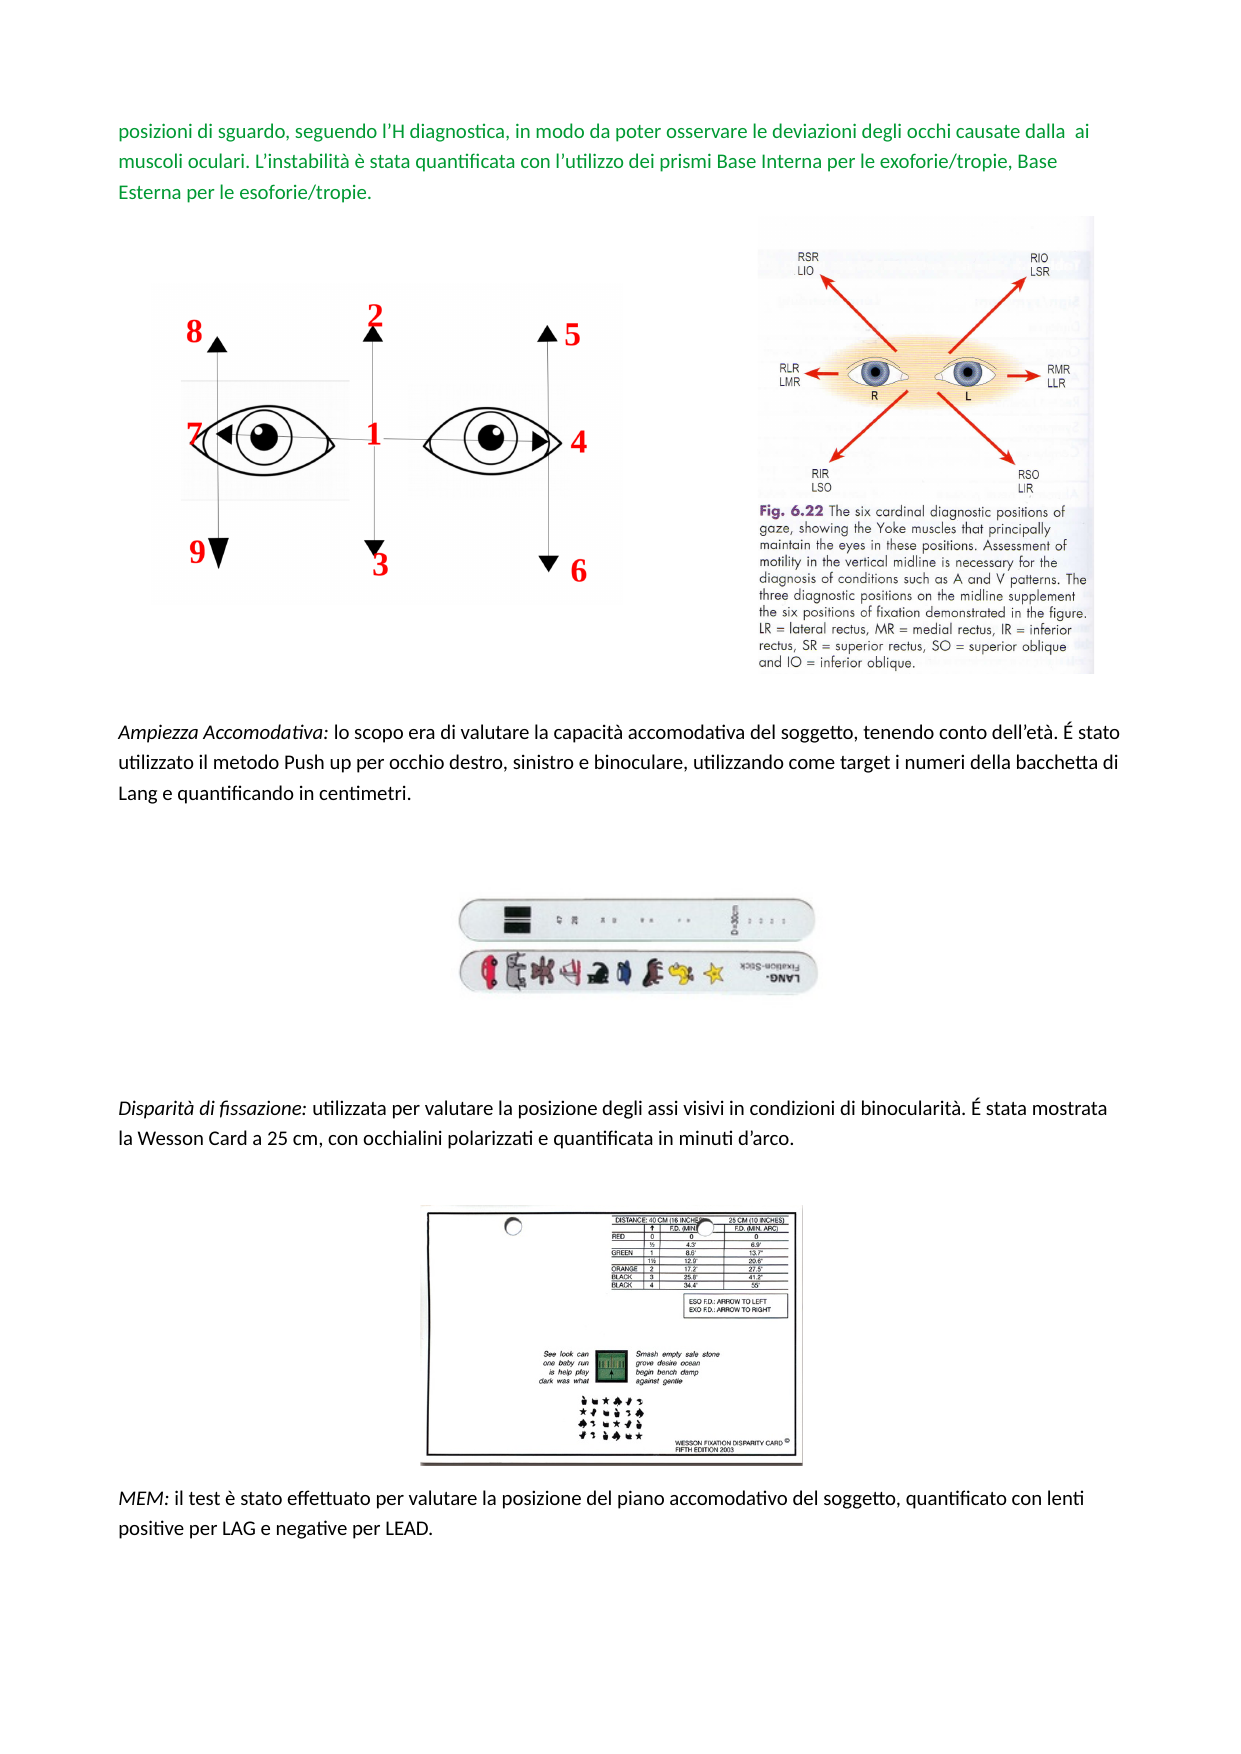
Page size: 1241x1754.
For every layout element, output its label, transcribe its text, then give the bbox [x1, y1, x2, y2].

picture [150, 283, 624, 605]
text Disparità di fissazione: utilizzata per valutare la posizione degli assi visivi in condizioni di binocularità. É stata mostrata la Wesson Card a 25 cm, con occhialini polarizzati e quantificata in minuti d’arco. [118, 1095, 1122, 1151]
picture [420, 1205, 803, 1466]
picture [450, 857, 828, 1046]
text posizioni di sguardo, seguendo l’H diagnostica, in modo da poter osservare le deviazioni degli occhi causate dalla ai muscoli oculari. L’instabilità è stata quantificata con l’utilizzo dei prismi Base Interna per le exoforie/tropie, Base Esterna per le esoforie/tropie. [118, 118, 1122, 204]
picture [757, 216, 1095, 674]
text Ampiezza Accomodativa: lo scopo era di valutare la capacità accomodativa del soggetto, tenendo conto dell’età. É stato utilizzato il metodo Push up per occhio destro, sinistro e binoculare, utilizzando come target i numeri della bacchetta di Lang e quantificando in centimetri. [118, 719, 1122, 805]
text MEM: il test è stato effettuato per valutare la posizione del piano accomodativo del soggetto, quantificato con lenti positive per LAG e negative per LEAD. [118, 1485, 1122, 1541]
